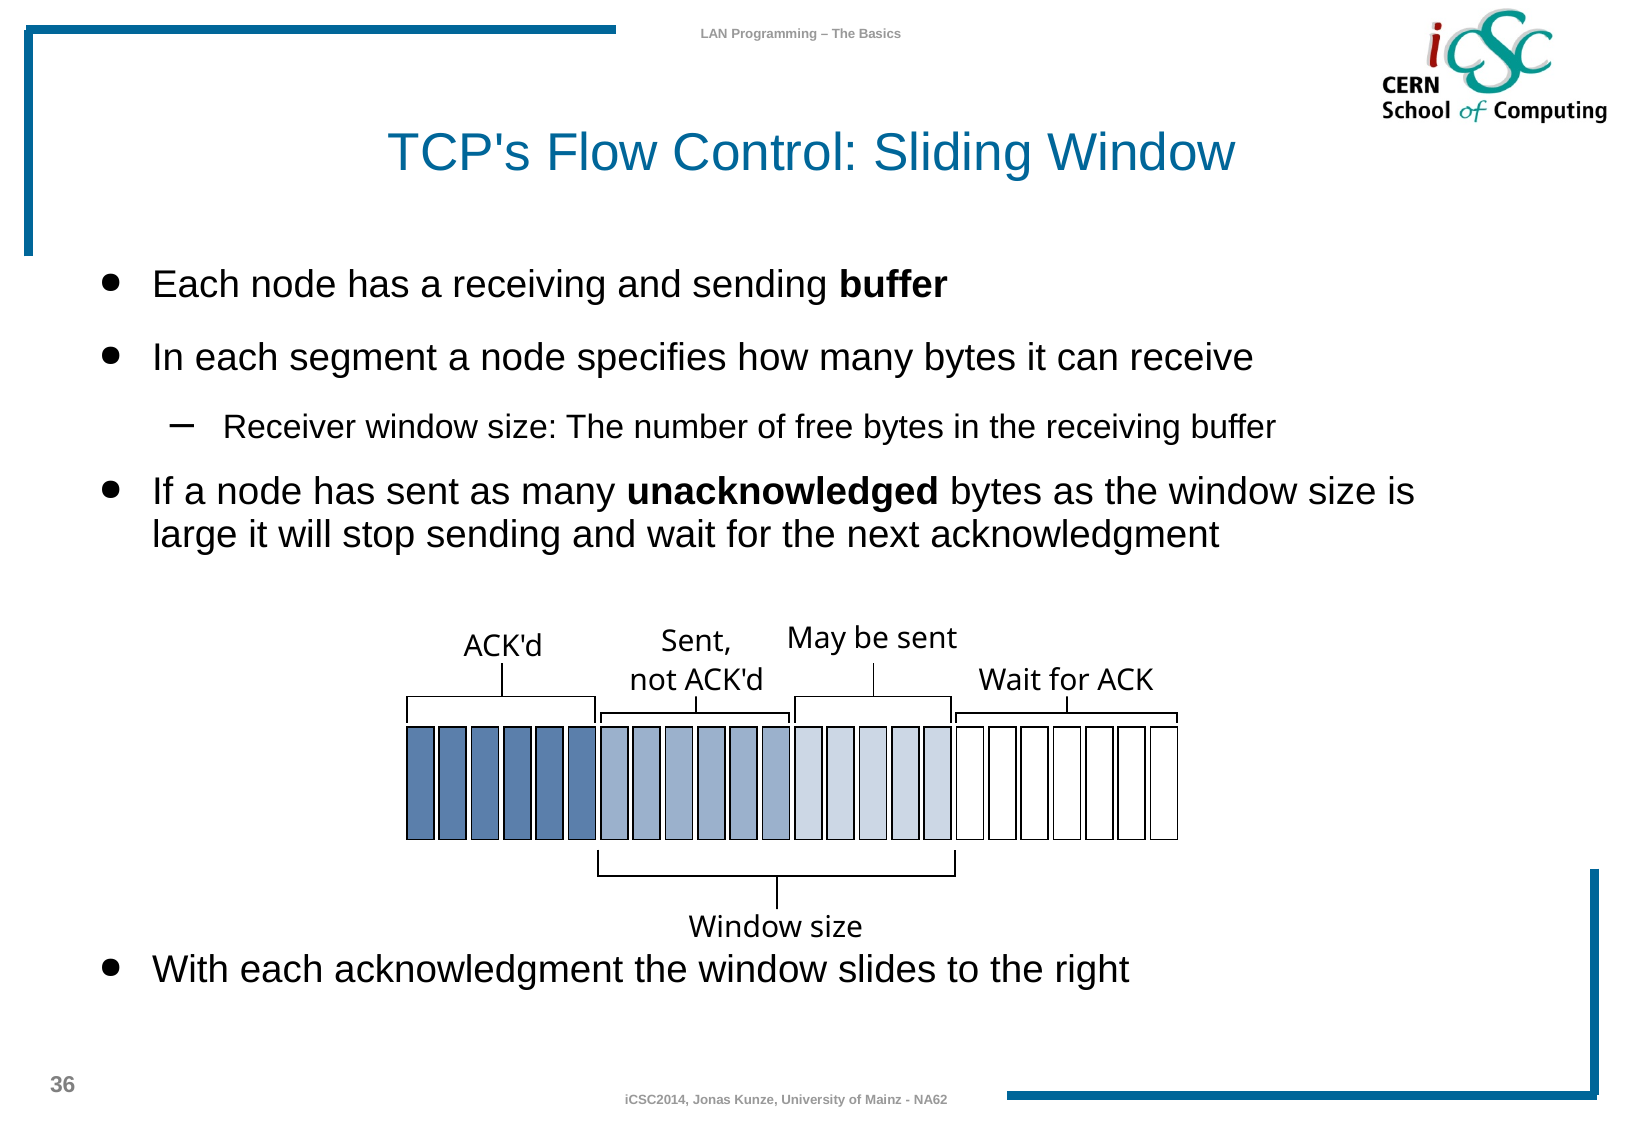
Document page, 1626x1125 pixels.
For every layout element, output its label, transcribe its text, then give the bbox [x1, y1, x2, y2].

list Each node has a receiving and sending buffer In each segment a node specifies how many bytes it can receive Receiver window size: The number of free bytes in the receiving buffer If a node has sent as many unacknowledged bytes as the window size is large it will stop sending and wait for the next acknowledgment With each acknowledgment the window slides to the right [81, 263, 1512, 1051]
picture [405, 594, 1180, 943]
picture [1381, 8, 1608, 125]
title TCP's Flow Control: Sliding Window [81, 44, 1544, 233]
